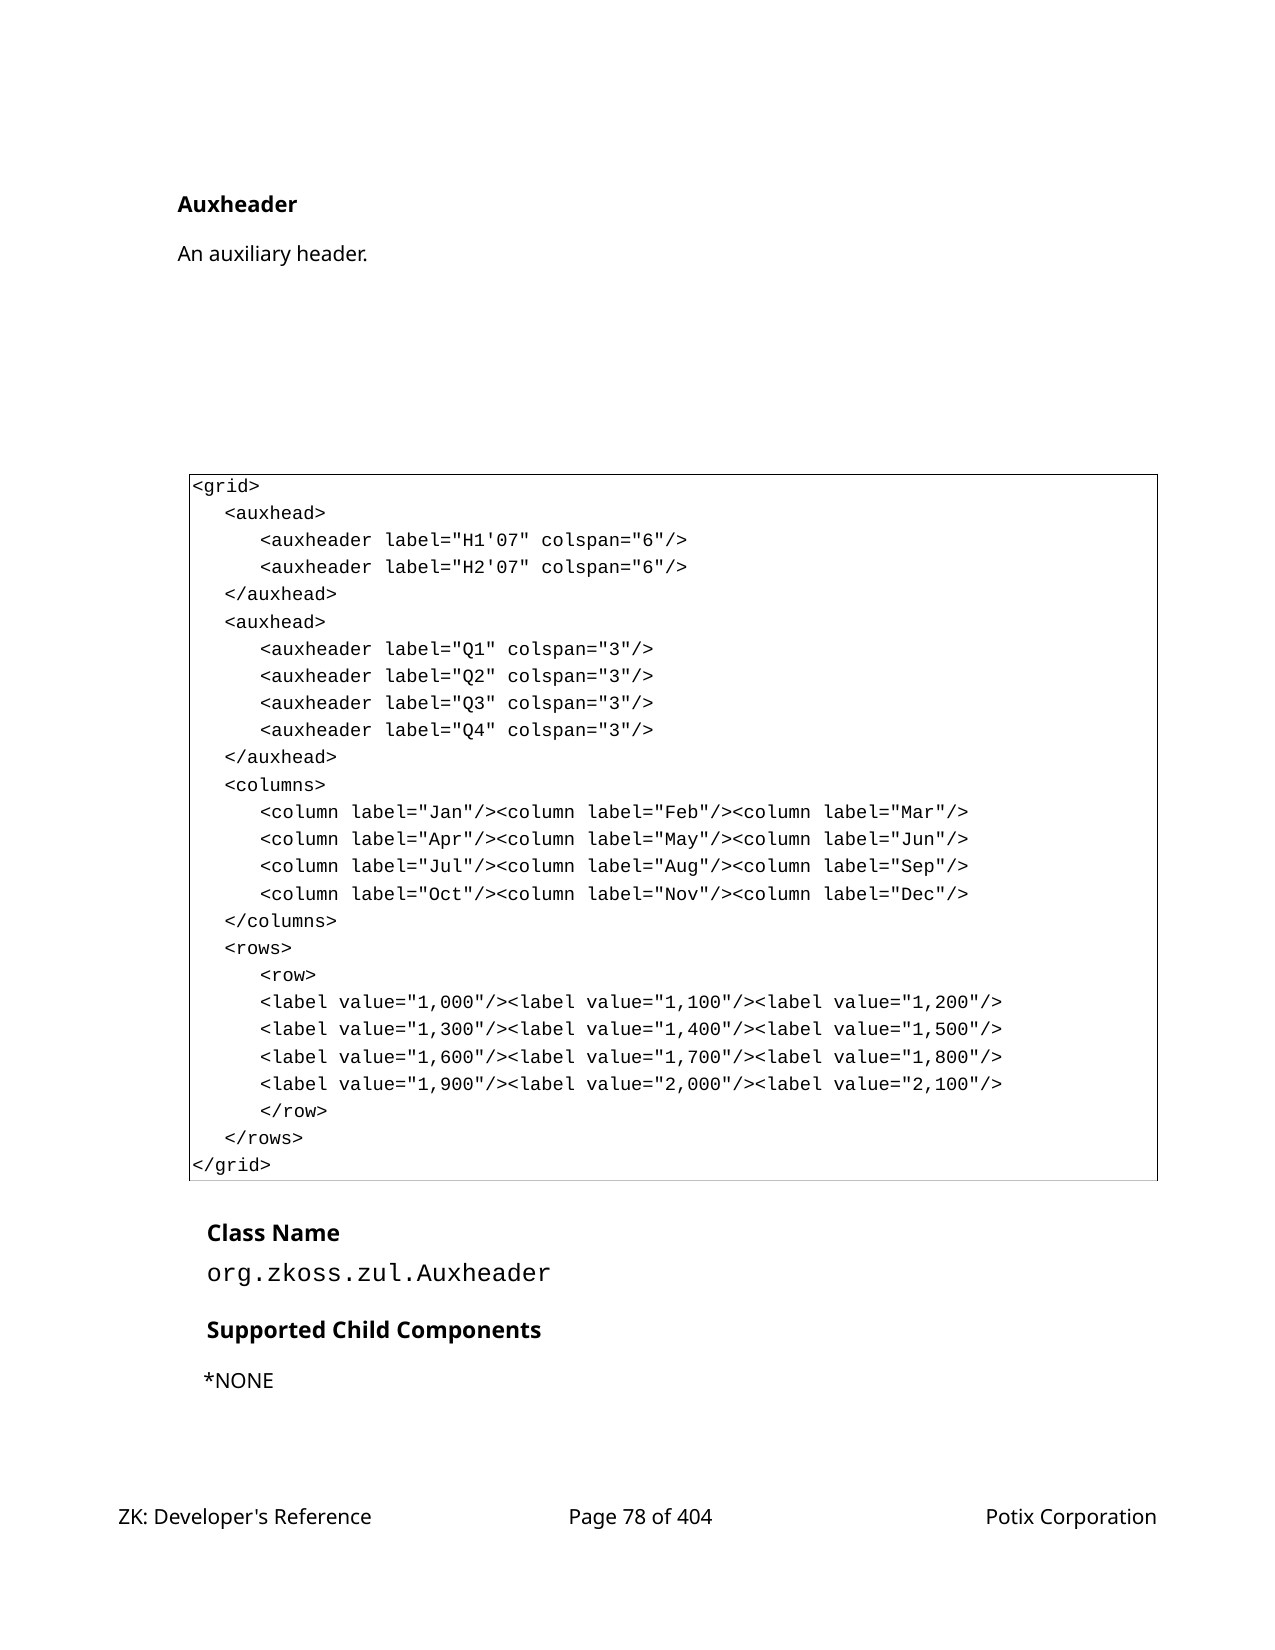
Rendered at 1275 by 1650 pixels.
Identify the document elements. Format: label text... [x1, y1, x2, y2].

text <label value="1,000"/><label value="1,100"/><label value="1,200"/> [190, 990, 1157, 1014]
subtitle Class Name [207, 1217, 1157, 1248]
text <auxhead> [190, 609, 1157, 634]
text </grid> [190, 1153, 1157, 1180]
subtitle Supported Child Components [207, 1314, 1157, 1345]
text org.zkoss.zul.Auxheader [207, 1261, 1157, 1289]
subtitle Auxheader [177, 189, 1157, 219]
text </auxhead> [190, 582, 1157, 607]
text <column label="Jan"/><column label="Feb"/><column label="Mar"/> [190, 800, 1157, 824]
text <auxheader label="Q3" colspan="3"/> [190, 691, 1157, 715]
text <grid> [190, 475, 1157, 498]
text <auxheader label="Q2" colspan="3"/> [190, 664, 1157, 688]
text <auxheader label="H1'07" colspan="6"/> [190, 528, 1157, 552]
text </auxhead> [190, 745, 1157, 770]
text <row> [190, 963, 1157, 987]
text An auxiliary header. [177, 239, 1157, 268]
text <auxheader label="Q4" colspan="3"/> [190, 718, 1157, 742]
text </columns> [190, 908, 1157, 933]
text <column label="Oct"/><column label="Nov"/><column label="Dec"/> [190, 881, 1157, 906]
text <column label="Jul"/><column label="Aug"/><column label="Sep"/> [190, 854, 1157, 878]
text <columns> [190, 773, 1157, 797]
text <label value="1,900"/><label value="2,000"/><label value="2,100"/> [190, 1072, 1157, 1096]
text </row> [190, 1099, 1157, 1123]
text <column label="Apr"/><column label="May"/><column label="Jun"/> [190, 827, 1157, 851]
text <label value="1,300"/><label value="1,400"/><label value="1,500"/> [190, 1017, 1157, 1042]
text <auxhead> [190, 501, 1157, 525]
text *NONE [118, 1366, 1157, 1394]
text <label value="1,600"/><label value="1,700"/><label value="1,800"/> [190, 1044, 1157, 1069]
text </rows> [190, 1126, 1157, 1150]
text <auxheader label="H2'07" colspan="6"/> [190, 555, 1157, 579]
text <auxheader label="Q1" colspan="3"/> [190, 637, 1157, 661]
text <rows> [190, 936, 1157, 960]
